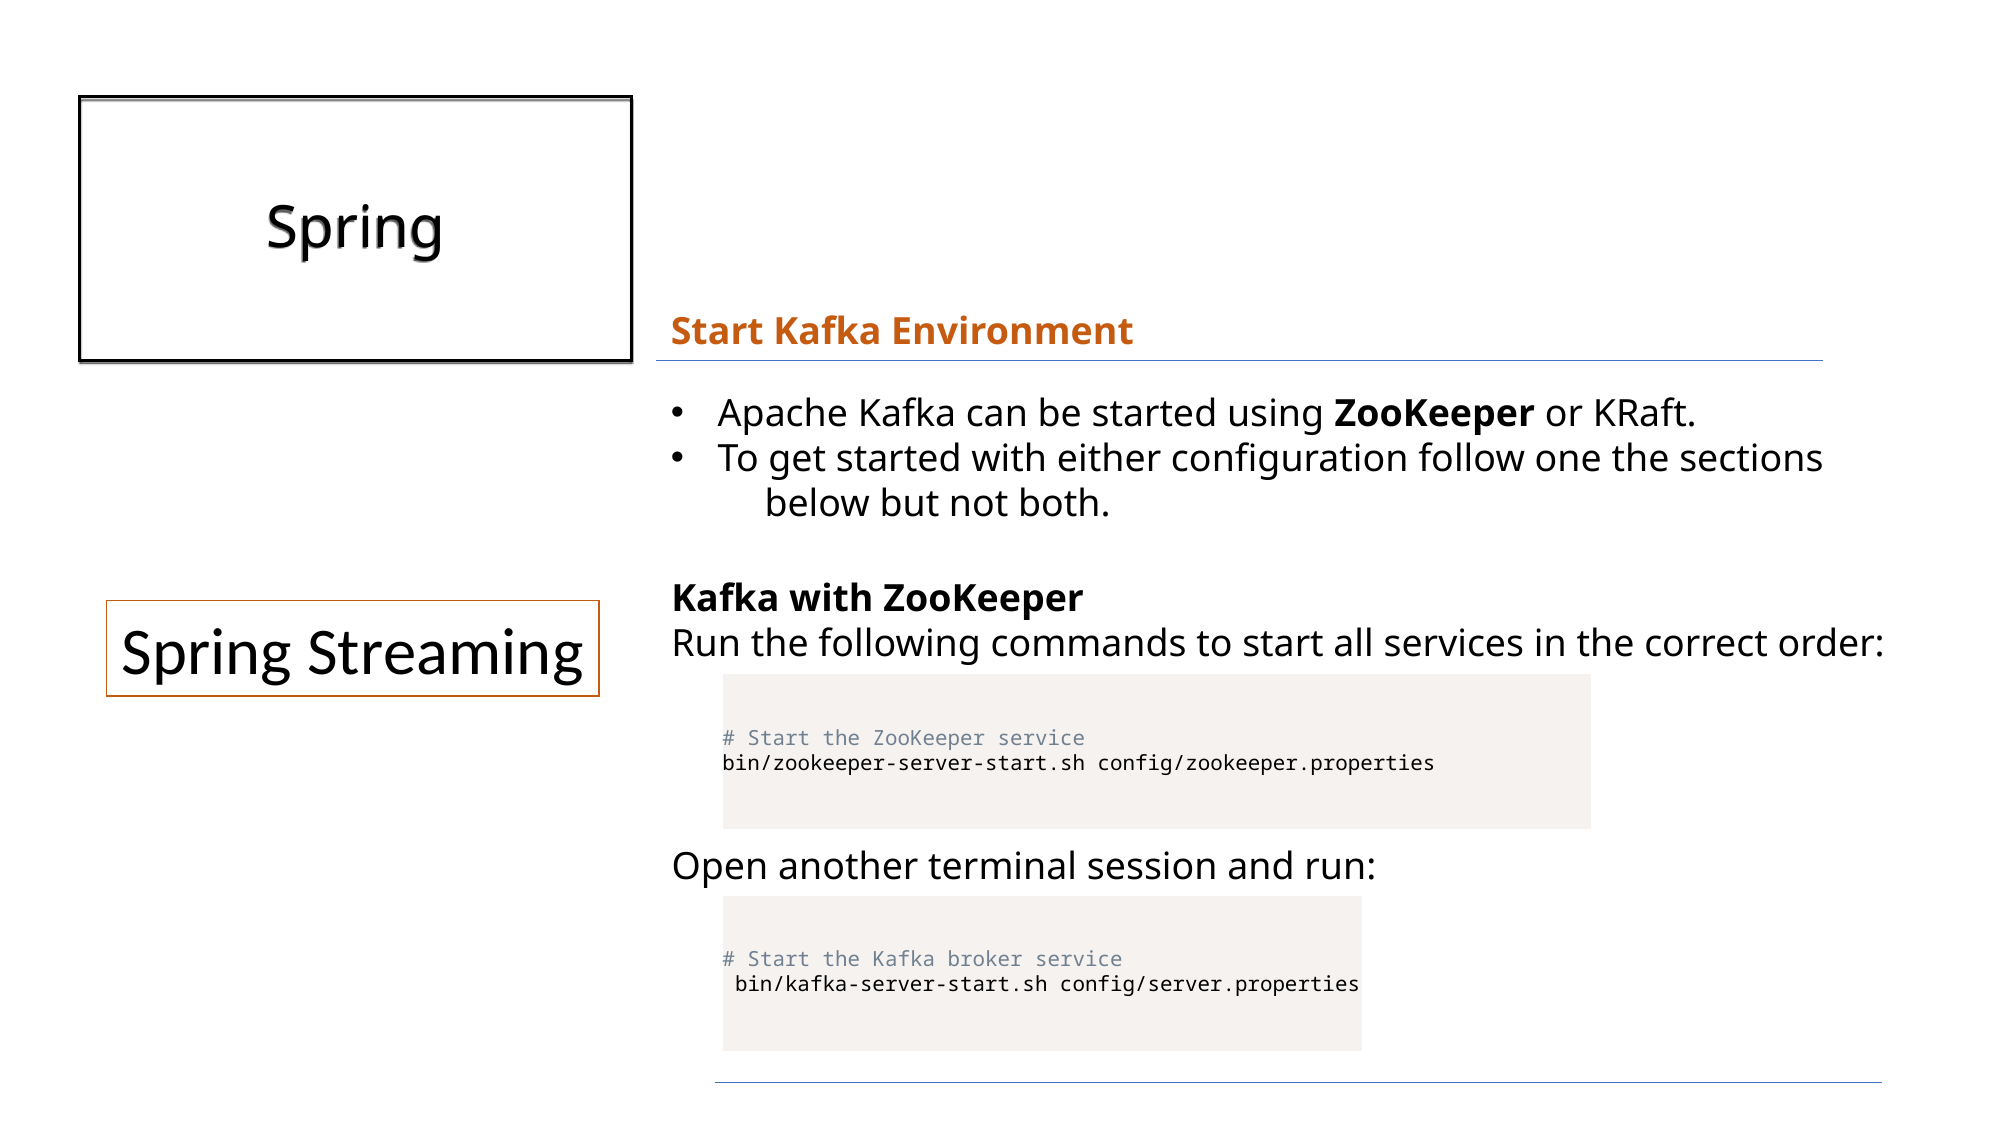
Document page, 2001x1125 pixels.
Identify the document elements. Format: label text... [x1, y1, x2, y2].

text_box Start Kafka Environment [655, 299, 1525, 361]
text_box # Start the Kafka broker service bin/kafka-server-start.sh config/server.properties [723, 896, 1362, 1051]
text_box Open another terminal session and run: [656, 834, 1658, 896]
text_box # Start the ZooKeeper service bin/zookeeper-server-start.sh config/zookeeper.properties [723, 674, 1591, 829]
text_box Apache Kafka can be started using ZooKeeper or KRaft. To get started with either configuration follow one the sections below but not both. [655, 381, 1891, 534]
title Spring [79, 96, 632, 361]
text_box Spring Streaming [107, 601, 599, 696]
text_box Kafka with ZooKeeper Run the following commands to start all services in the correct order: [656, 566, 1941, 673]
